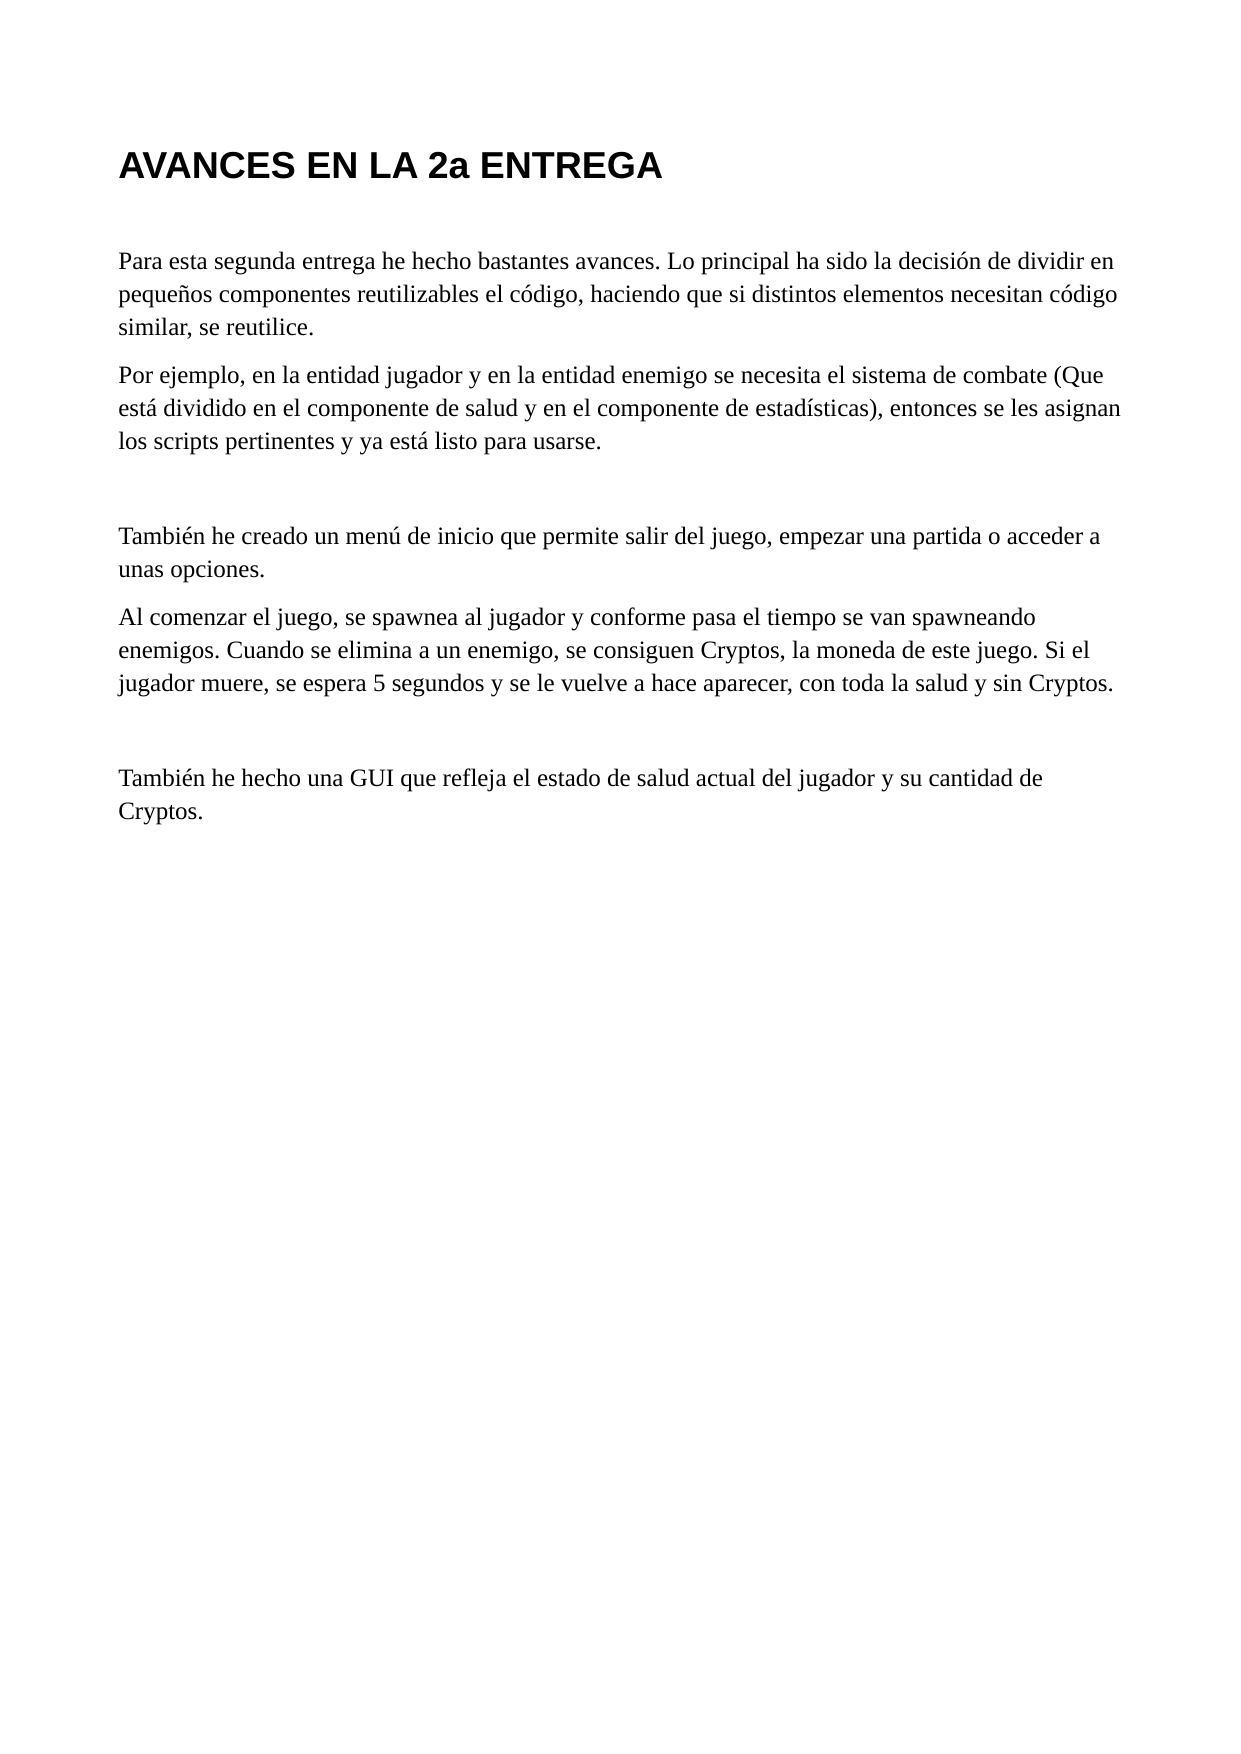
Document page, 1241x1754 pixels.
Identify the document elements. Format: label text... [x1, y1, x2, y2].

subtitle AVANCES EN LA 2a ENTREGA [118, 143, 1122, 186]
subtitle Para esta segunda entrega he hecho bastantes avances. Lo principal ha sido la decisión de dividir en pequeños componentes reutilizables el código, haciendo que si distintos elementos necesitan código similar, se reutilice. [118, 246, 1122, 341]
subtitle Por ejemplo, en la entidad jugador y en la entidad enemigo se necesita el sistema de combate (Que está dividido en el componente de salud y en el componente de estadísticas), entonces se les asignan los scripts pertinentes y ya está listo para usarse. [118, 360, 1122, 455]
subtitle También he creado un menú de inicio que permite salir del juego, empezar una partida o acceder a unas opciones. [118, 521, 1122, 583]
subtitle También he hecho una GUI que refleja el estado de salud actual del jugador y su cantidad de Cryptos. [118, 763, 1122, 825]
subtitle Al comenzar el juego, se spawnea al jugador y conforme pasa el tiempo se van spawneando enemigos. Cuando se elimina a un enemigo, se consiguen Cryptos, la moneda de este juego. Si el jugador muere, se espera 5 segundos y se le vuelve a hace aparecer, con toda la salud y sin Cryptos. [118, 602, 1122, 697]
